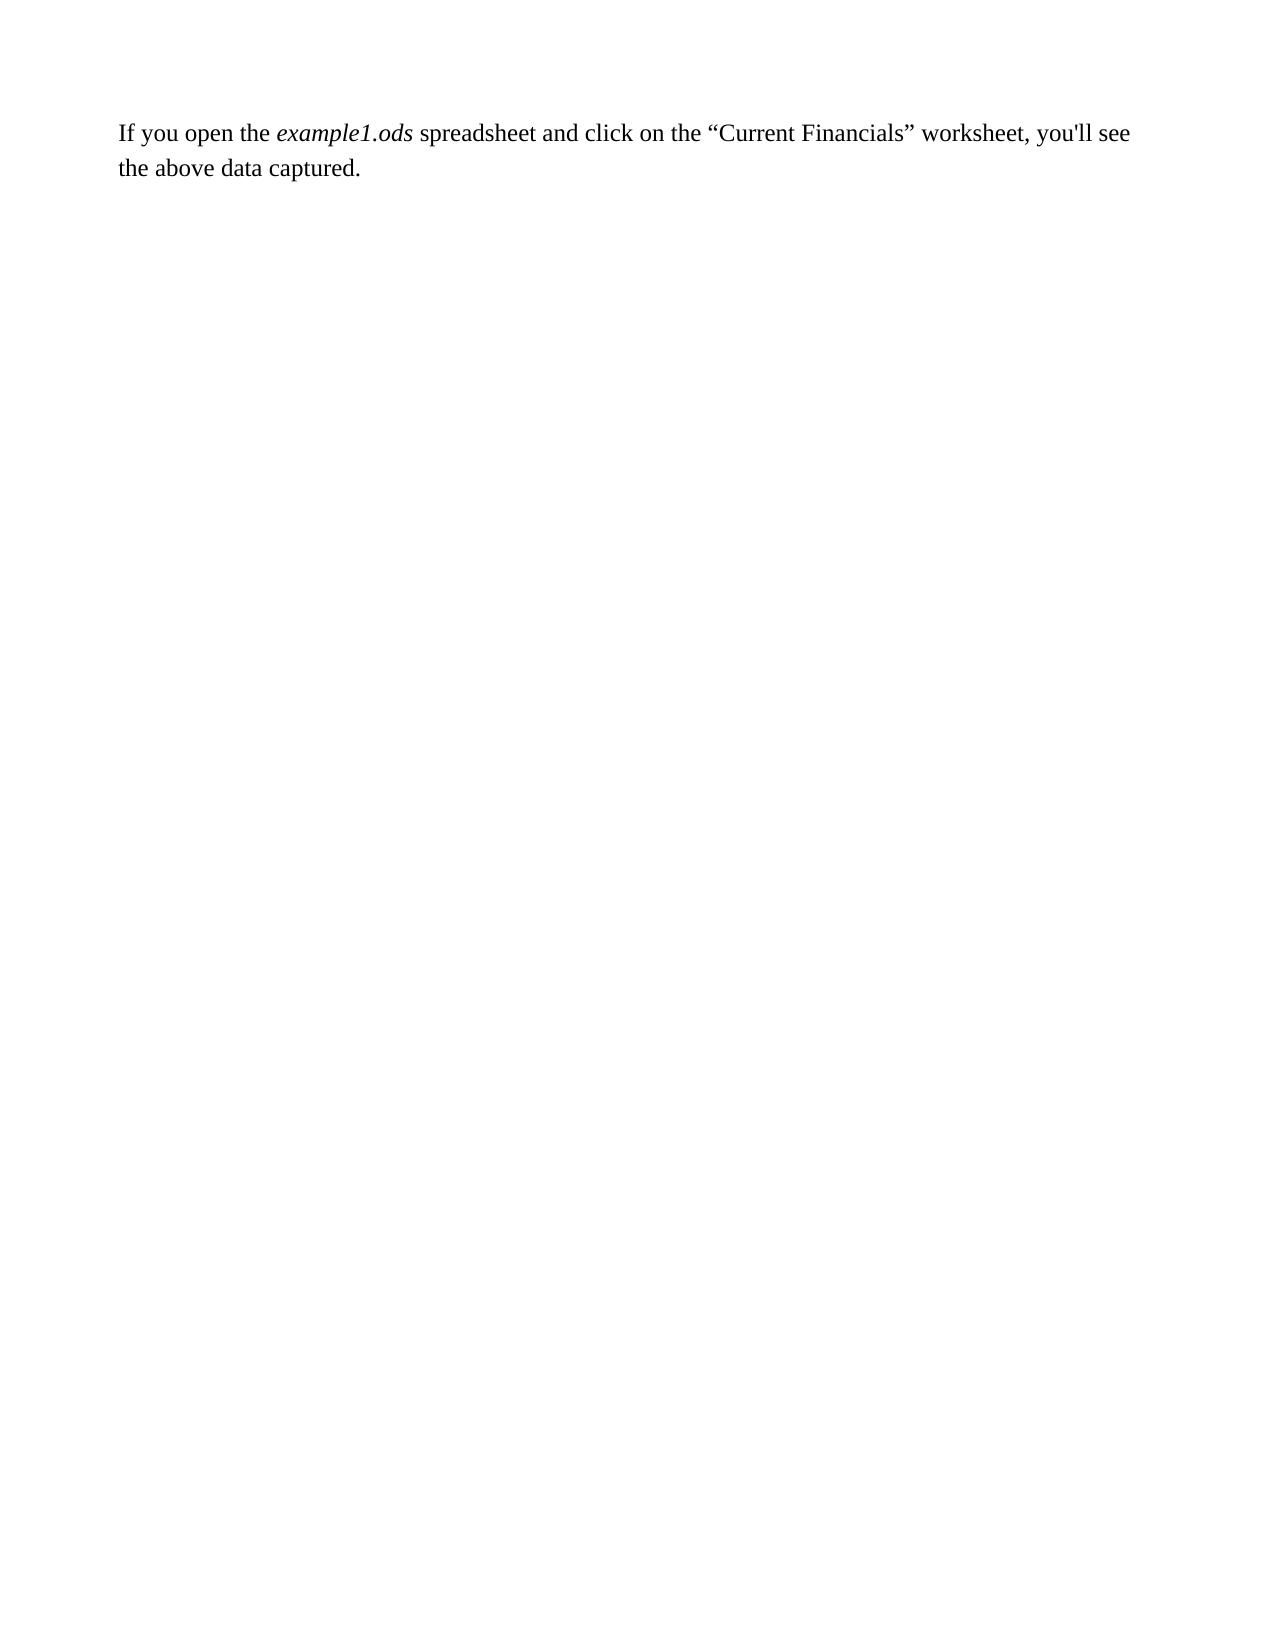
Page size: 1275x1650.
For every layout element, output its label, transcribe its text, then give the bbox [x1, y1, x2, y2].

text If you open the example1.ods spreadsheet and click on the “Current Financials” worksheet, you'll see the above data captured. [118, 118, 1157, 181]
